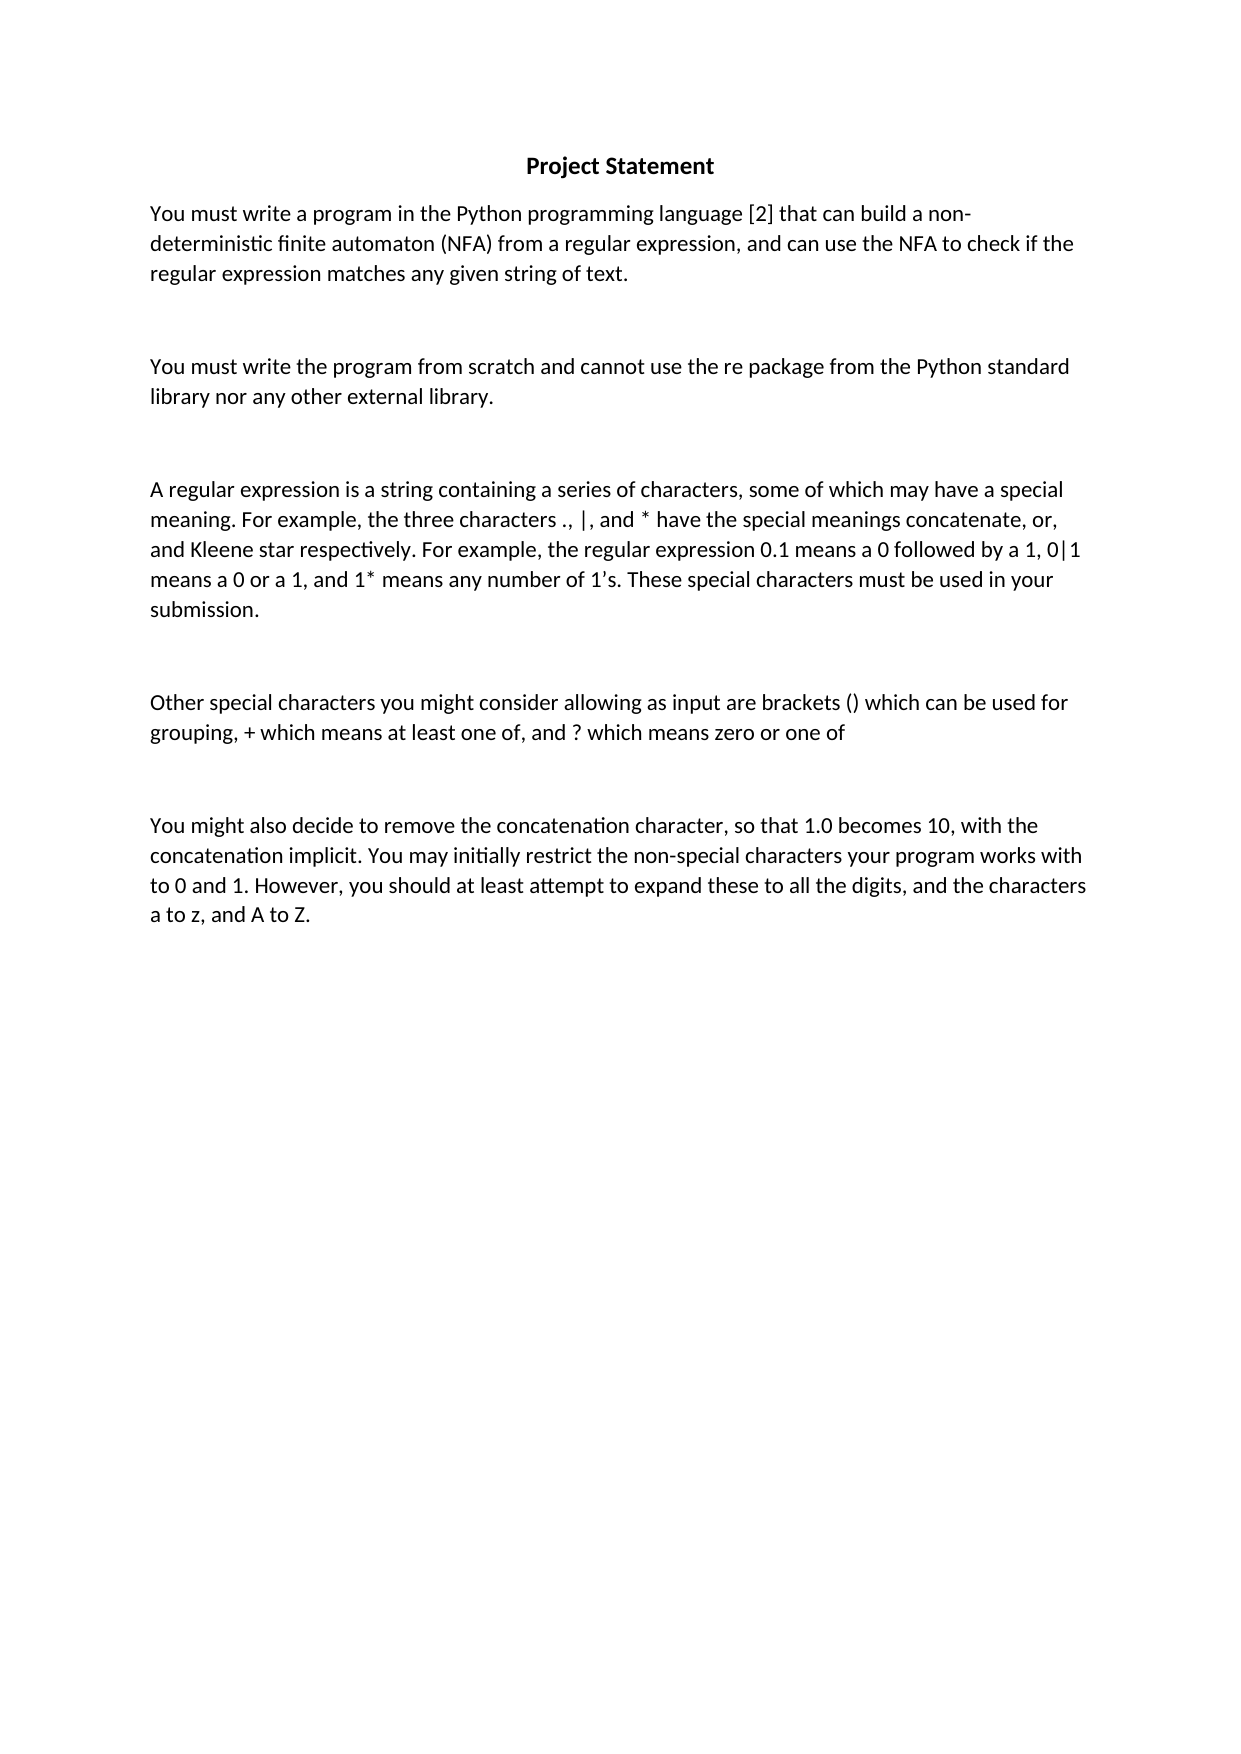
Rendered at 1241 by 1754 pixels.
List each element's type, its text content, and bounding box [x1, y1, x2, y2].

text You might also decide to remove the concatenation character, so that 1.0 becomes 10, with the concatenation implicit. You may initially restrict the non-special characters your program works with to 0 and 1. However, you should at least attempt to expand these to all the digits, and the characters a to z, and A to Z. [150, 811, 1090, 929]
text Other special characters you might consider allowing as input are brackets () which can be used for grouping, + which means at least one of, and ? which means zero or one of [150, 688, 1090, 746]
text You must write a program in the Python programming language [2] that can build a non-deterministic finite automaton (NFA) from a regular expression, and can use the NFA to check if the regular expression matches any given string of text. [150, 199, 1090, 287]
text You must write the program from scratch and cannot use the re package from the Python standard library nor any other external library. [150, 352, 1090, 410]
text A regular expression is a string containing a series of characters, some of which may have a special meaning. For example, the three characters ., |, and * have the special meanings concatenate, or, and Kleene star respectively. For example, the regular expression 0.1 means a 0 followed by a 1, 0|1 means a 0 or a 1, and 1* means any number of 1’s. These special characters must be used in your submission. [150, 475, 1090, 623]
text Project Statement [150, 150, 1090, 181]
